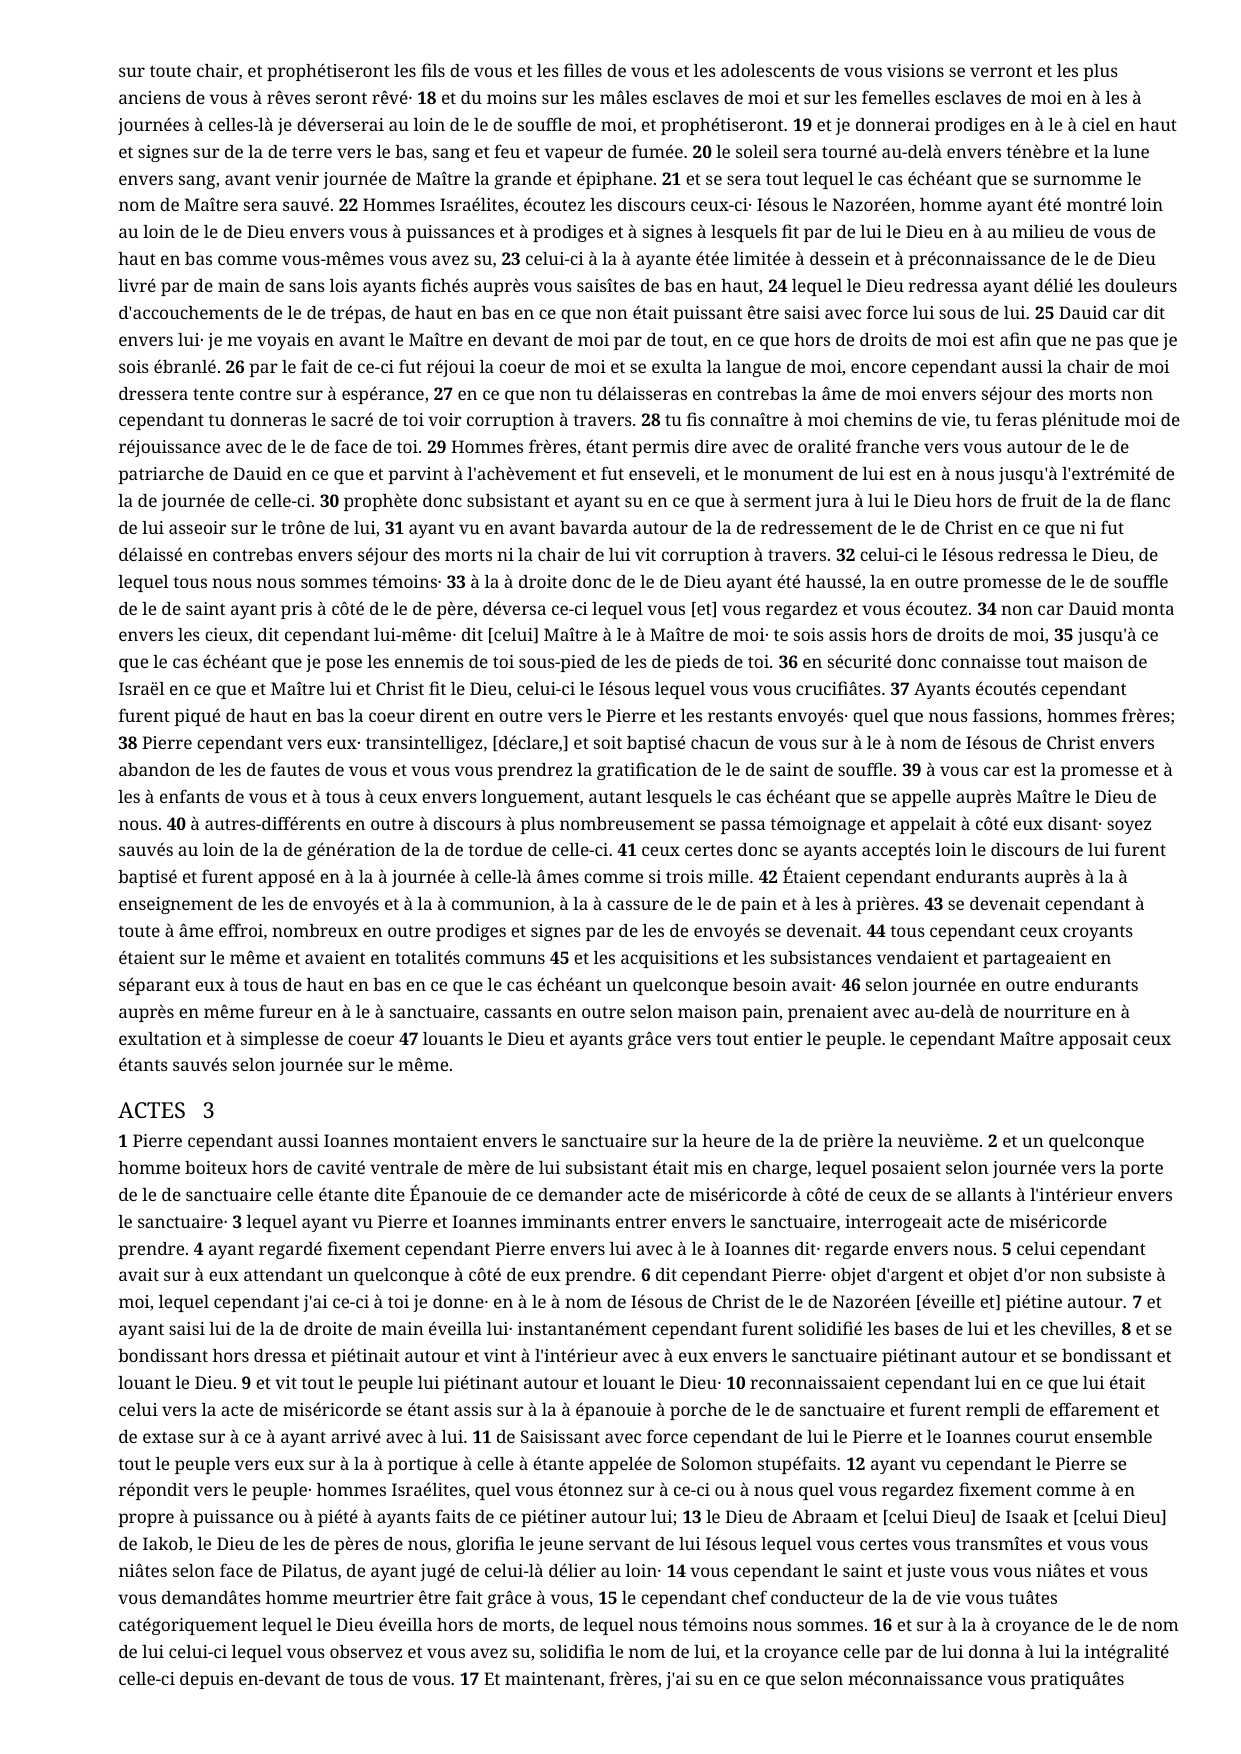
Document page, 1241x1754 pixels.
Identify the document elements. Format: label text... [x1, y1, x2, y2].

text 1 Pierre cependant aussi Ioannes montaient envers le sanctuaire sur la heure de la de prière la neuvième. 2 et un quelconque homme boiteux hors de cavité ventrale de mère de lui subsistant était mis en charge, lequel posaient selon journée vers la porte de le de sanctuaire celle étante dite Épanouie de ce demander acte de miséricorde à côté de ceux de se allants à l'intérieur envers le sanctuaire· 3 lequel ayant vu Pierre et Ioannes imminants entrer envers le sanctuaire, interrogeait acte de miséricorde prendre. 4 ayant regardé fixement cependant Pierre envers lui avec à le à Ioannes dit· regarde envers nous. 5 celui cependant avait sur à eux attendant un quelconque à côté de eux prendre. 6 dit cependant Pierre· objet d'argent et objet d'or non subsiste à moi, lequel cependant j'ai ce-ci à toi je donne· en à le à nom de Iésous de Christ de le de Nazoréen [éveille et] piétine autour. 7 et ayant saisi lui de la de droite de main éveilla lui· instantanément cependant furent solidifié les bases de lui et les chevilles, 8 et se bondissant hors dressa et piétinait autour et vint à l'intérieur avec à eux envers le sanctuaire piétinant autour et se bondissant et louant le Dieu. 9 et vit tout le peuple lui piétinant autour et louant le Dieu· 10 reconnaissaient cependant lui en ce que lui était celui vers la acte de miséricorde se étant assis sur à la à épanouie à porche de le de sanctuaire et furent rempli de effarement et de extase sur à ce à ayant arrivé avec à lui. 11 de Saisissant avec force cependant de lui le Pierre et le Ioannes courut ensemble tout le peuple vers eux sur à la à portique à celle à étante appelée de Solomon stupéfaits. 12 ayant vu cependant le Pierre se répondit vers le peuple· hommes Israélites, quel vous étonnez sur à ce-ci ou à nous quel vous regardez fixement comme à en propre à puissance ou à piété à ayants faits de ce piétiner autour lui; 13 le Dieu de Abraam et [celui Dieu] de Isaak et [celui Dieu] de Iakob, le Dieu de les de pères de nous, glorifia le jeune servant de lui Iésous lequel vous certes vous transmîtes et vous vous niâtes selon face de Pilatus, de ayant jugé de celui-là délier au loin· 14 vous cependant le saint et juste vous vous niâtes et vous vous demandâtes homme meurtrier être fait grâce à vous, 15 le cependant chef conducteur de la de vie vous tuâtes catégoriquement lequel le Dieu éveilla hors de morts, de lequel nous témoins nous sommes. 16 et sur à la à croyance de le de nom de lui celui-ci lequel vous observez et vous avez su, solidifia le nom de lui, et la croyance celle par de lui donna à lui la intégralité celle-ci depuis en-devant de tous de vous. 17 Et maintenant, frères, j'ai su en ce que selon méconnaissance vous pratiquâtes [118, 1129, 1181, 1690]
text ACTES 3 [118, 1095, 1181, 1125]
text sur toute chair, et prophétiseront les fils de vous et les filles de vous et les adolescents de vous visions se verront et les plus anciens de vous à rêves seront rêvé· 18 et du moins sur les mâles esclaves de moi et sur les femelles esclaves de moi en à les à journées à celles-là je déverserai au loin de le de souffle de moi, et prophétiseront. 19 et je donnerai prodiges en à le à ciel en haut et signes sur de la de terre vers le bas, sang et feu et vapeur de fumée. 20 le soleil sera tourné au-delà envers ténèbre et la lune envers sang, avant venir journée de Maître la grande et épiphane. 21 et se sera tout lequel le cas échéant que se surnomme le nom de Maître sera sauvé. 22 Hommes Israélites, écoutez les discours ceux-ci· Iésous le Nazoréen, homme ayant été montré loin au loin de le de Dieu envers vous à puissances et à prodiges et à signes à lesquels fit par de lui le Dieu en à au milieu de vous de haut en bas comme vous-mêmes vous avez su, 23 celui-ci à la à ayante étée limitée à dessein et à préconnaissance de le de Dieu livré par de main de sans lois ayants fichés auprès vous saisîtes de bas en haut, 24 lequel le Dieu redressa ayant délié les douleurs d'accouchements de le de trépas, de haut en bas en ce que non était puissant être saisi avec force lui sous de lui. 25 Dauid car dit envers lui· je me voyais en avant le Maître en devant de moi par de tout, en ce que hors de droits de moi est afin que ne pas que je sois ébranlé. 26 par le fait de ce-ci fut réjoui la coeur de moi et se exulta la langue de moi, encore cependant aussi la chair de moi dressera tente contre sur à espérance, 27 en ce que non tu délaisseras en contrebas la âme de moi envers séjour des morts non cependant tu donneras le sacré de toi voir corruption à travers. 28 tu fis connaître à moi chemins de vie, tu feras plénitude moi de réjouissance avec de le de face de toi. 29 Hommes frères, étant permis dire avec de oralité franche vers vous autour de le de patriarche de Dauid en ce que et parvint à l'achèvement et fut enseveli, et le monument de lui est en à nous jusqu'à l'extrémité de la de journée de celle-ci. 30 prophète donc subsistant et ayant su en ce que à serment jura à lui le Dieu hors de fruit de la de flanc de lui asseoir sur le trône de lui, 31 ayant vu en avant bavarda autour de la de redressement de le de Christ en ce que ni fut délaissé en contrebas envers séjour des morts ni la chair de lui vit corruption à travers. 32 celui-ci le Iésous redressa le Dieu, de lequel tous nous nous sommes témoins· 33 à la à droite donc de le de Dieu ayant été haussé, la en outre promesse de le de souffle de le de saint ayant pris à côté de le de père, déversa ce-ci lequel vous [et] vous regardez et vous écoutez. 34 non car Dauid monta envers les cieux, dit cependant lui-même· dit [celui] Maître à le à Maître de moi· te sois assis hors de droits de moi, 35 jusqu'à ce que le cas échéant que je pose les ennemis de toi sous-pied de les de pieds de toi. 36 en sécurité donc connaisse tout maison de Israël en ce que et Maître lui et Christ fit le Dieu, celui-ci le Iésous lequel vous vous crucifiâtes. 37 Ayants écoutés cependant furent piqué de haut en bas la coeur dirent en outre vers le Pierre et les restants envoyés· quel que nous fassions, hommes frères; 38 Pierre cependant vers eux· transintelligez, [déclare,] et soit baptisé chacun de vous sur à le à nom de Iésous de Christ envers abandon de les de fautes de vous et vous vous prendrez la gratification de le de saint de souffle. 39 à vous car est la promesse et à les à enfants de vous et à tous à ceux envers longuement, autant lesquels le cas échéant que se appelle auprès Maître le Dieu de nous. 40 à autres-différents en outre à discours à plus nombreusement se passa témoignage et appelait à côté eux disant· soyez sauvés au loin de la de génération de la de tordue de celle-ci. 41 ceux certes donc se ayants acceptés loin le discours de lui furent baptisé et furent apposé en à la à journée à celle-là âmes comme si trois mille. 42 Étaient cependant endurants auprès à la à enseignement de les de envoyés et à la à communion, à la à cassure de le de pain et à les à prières. 43 se devenait cependant à toute à âme effroi, nombreux en outre prodiges et signes par de les de envoyés se devenait. 44 tous cependant ceux croyants étaient sur le même et avaient en totalités communs 45 et les acquisitions et les subsistances vendaient et partageaient en séparant eux à tous de haut en bas en ce que le cas échéant un quelconque besoin avait· 46 selon journée en outre endurants auprès en même fureur en à le à sanctuaire, cassants en outre selon maison pain, prenaient avec au-delà de nourriture en à exultation et à simplesse de coeur 47 louants le Dieu et ayants grâce vers tout entier le peuple. le cependant Maître apposait ceux étants sauvés selon journée sur le même. [118, 59, 1181, 1077]
